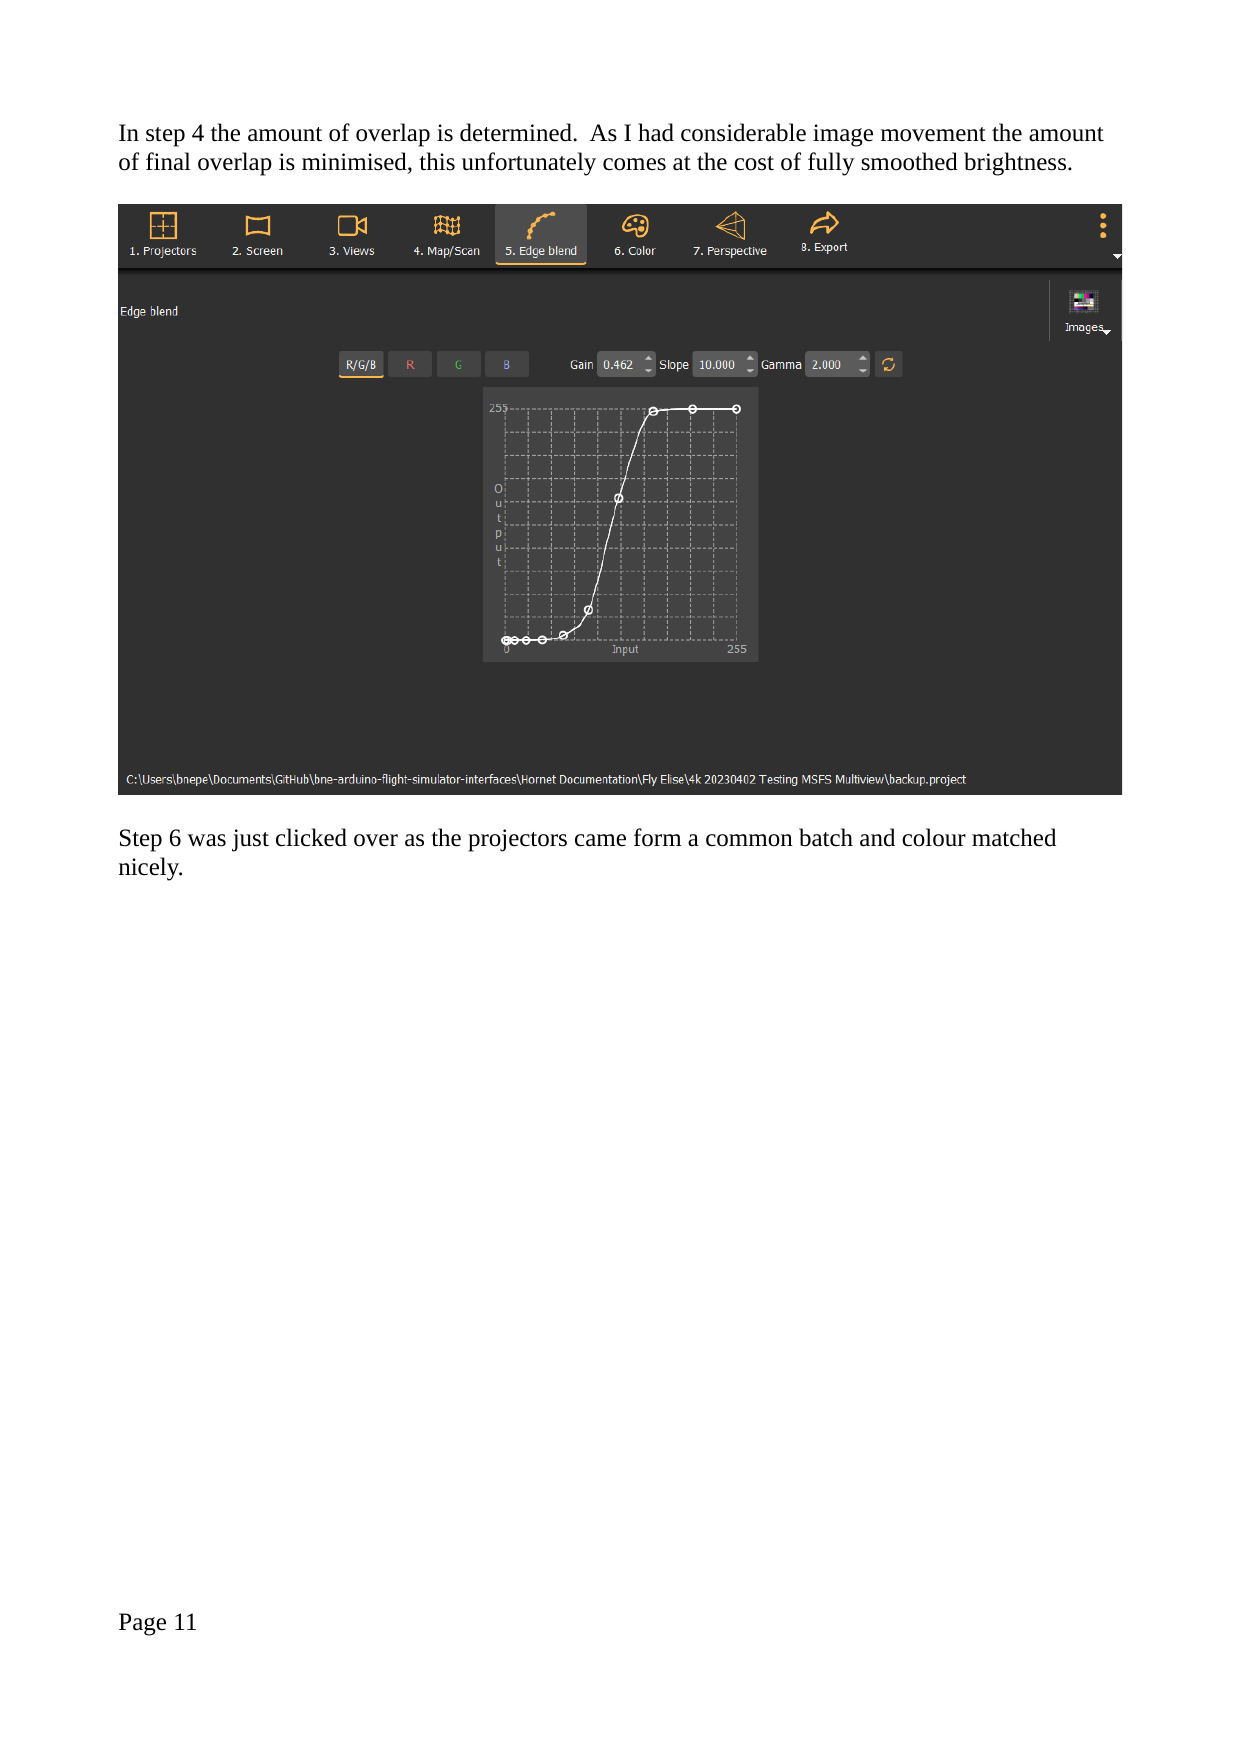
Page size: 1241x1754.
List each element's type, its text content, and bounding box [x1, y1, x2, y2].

text In step 4 the amount of overlap is determined. As I had considerable image movement the amount of final overlap is minimised, this unfortunately comes at the cost of fully smoothed brightness. [118, 118, 1122, 176]
picture [118, 204, 1123, 795]
text Step 6 was just clicked over as the projectors came form a common batch and colour matched nicely. [118, 823, 1122, 881]
